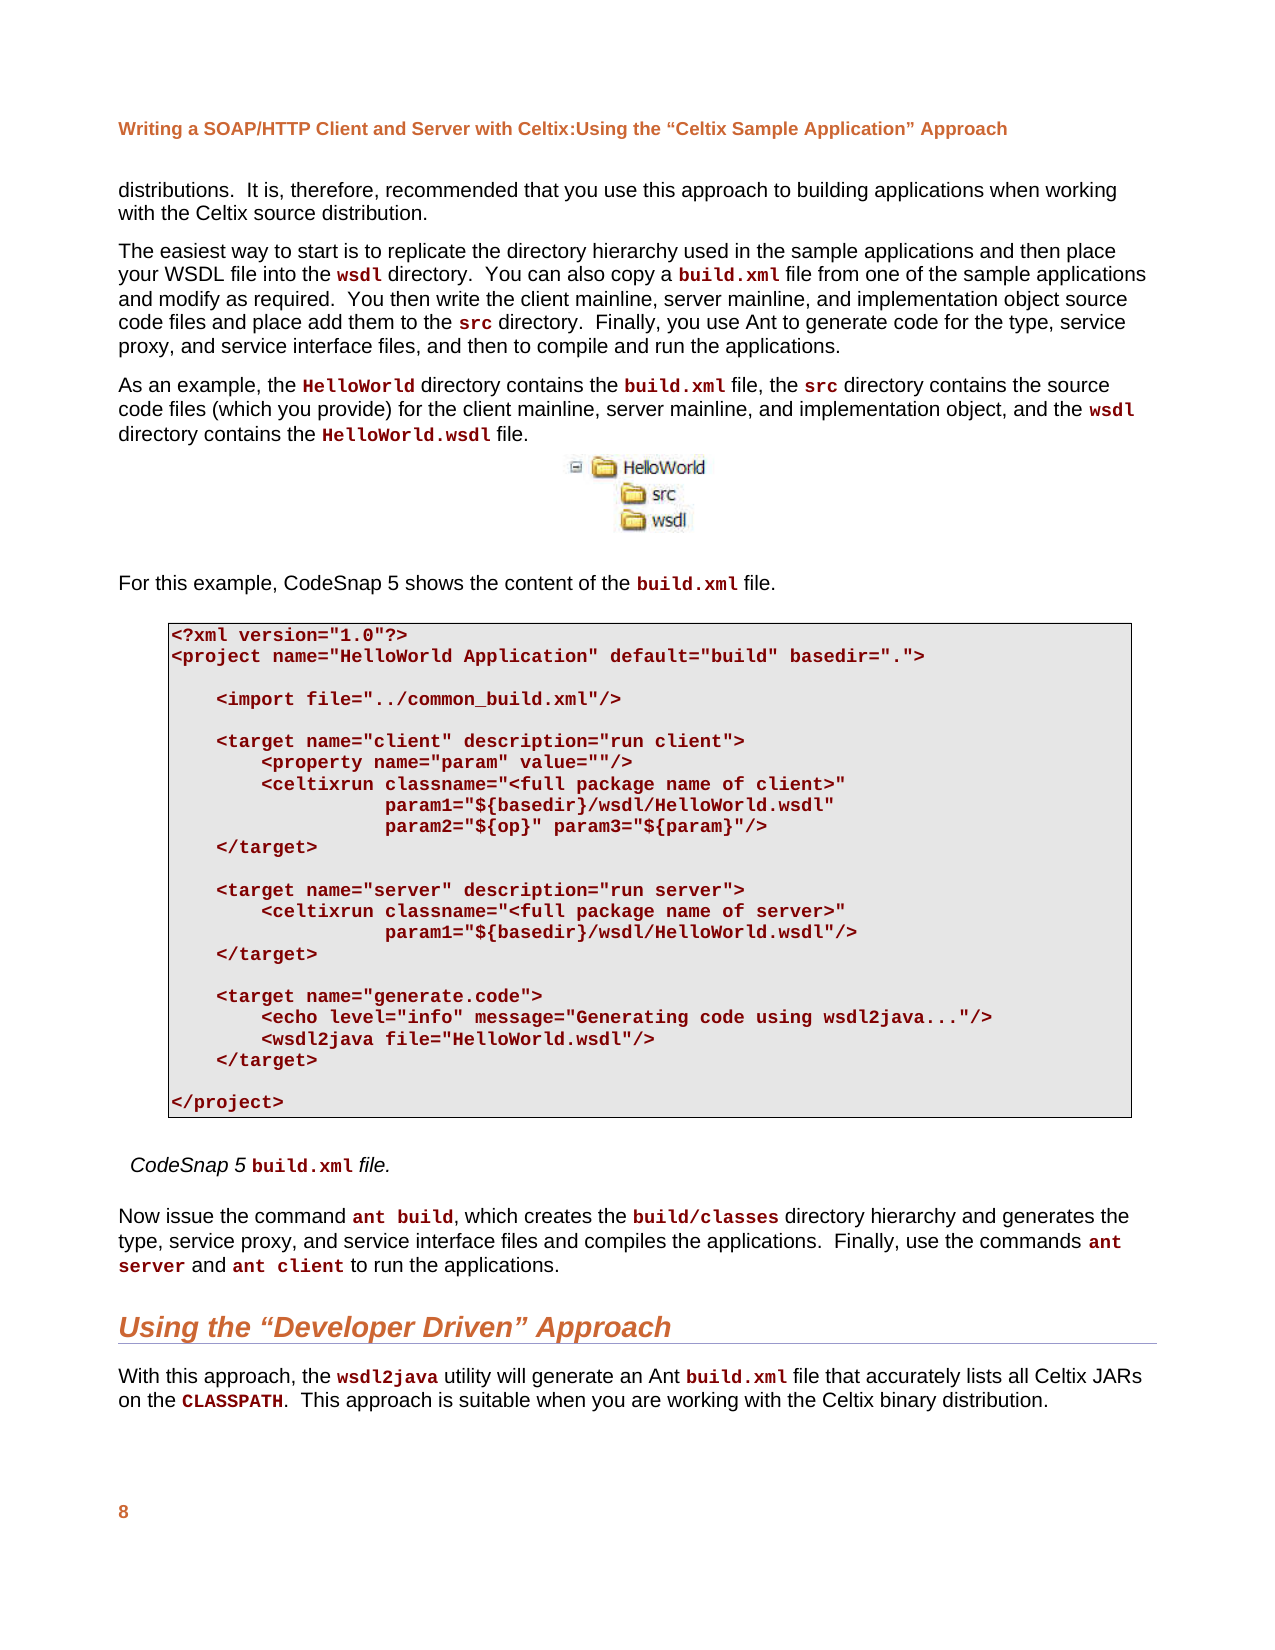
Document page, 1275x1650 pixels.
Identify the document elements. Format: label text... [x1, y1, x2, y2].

text <wsdl2java file="HelloWorld.wsdl"/> [169, 1026, 1131, 1047]
picture [553, 454, 722, 533]
text </target> [169, 941, 1131, 962]
text </project> [169, 1090, 1131, 1117]
text Now issue the command ant build, which creates the build/classes directory hierarchy and generates the type, service proxy, and service interface files and compiles the applications. Finally, use the commands ant server and ant client to run the applications. [118, 1205, 1157, 1278]
text </target> [169, 835, 1131, 856]
text <celtixrun classname="<full package name of client>" [169, 771, 1131, 792]
text With this approach, the wsdl2java utility will generate an Ant build.xml file that accurately lists all Celtix JARs on the CLASSPATH. This approach is suitable when you are working with the Celtix binary distribution. [118, 1364, 1157, 1413]
text param1="${basedir}/wsdl/HelloWorld.wsdl"/> [169, 920, 1131, 941]
text <target name="client" description="run client"> [169, 729, 1131, 750]
text For this example, CodeSnap 5 shows the content of the build.xml file. [118, 571, 1157, 596]
text <project name="HelloWorld Application" default="build" basedir="."> [169, 644, 1131, 665]
text CodeSnap 5 build.xml file. [130, 1154, 1169, 1178]
text </target> [169, 1047, 1131, 1069]
text <celtixrun classname="<full package name of server>" [169, 899, 1131, 920]
text <echo level="info" message="Generating code using wsdl2java..."/> [169, 1005, 1131, 1026]
text As an example, the HelloWorld directory contains the build.xml file, the src directory contains the source code files (which you provide) for the client mainline, server mainline, and implementation object, and the wsdl directory contains the HelloWorld.wsdl file. [118, 373, 1157, 447]
text <property name="param" value=""/> [169, 750, 1131, 771]
text The easiest way to start is to replicate the directory hierarchy used in the sample applications and then place your WSDL file into the wsdl directory. You can also copy a build.xml file from one of the sample applications and modify as required. You then write the client mainline, server mainline, and implementation object source code files and place add them to the src directory. Finally, you use Ant to generate code for the type, service proxy, and service interface files, and then to compile and run the applications. [118, 239, 1157, 358]
text <?xml version="1.0"?> [169, 624, 1131, 644]
text <target name="server" description="run server"> [169, 877, 1131, 899]
text <import file="../common_build.xml"/> [169, 686, 1131, 707]
text param2="${op}" param3="${param}"/> [169, 814, 1131, 835]
subtitle Using the “Developer Driven” Approach [118, 1311, 1157, 1343]
text distributions. It is, therefore, recommended that you use this approach to building applications when working with the Celtix source distribution. [118, 178, 1157, 224]
text <target name="generate.code"> [169, 984, 1131, 1005]
text param1="${basedir}/wsdl/HelloWorld.wsdl" [169, 792, 1131, 814]
